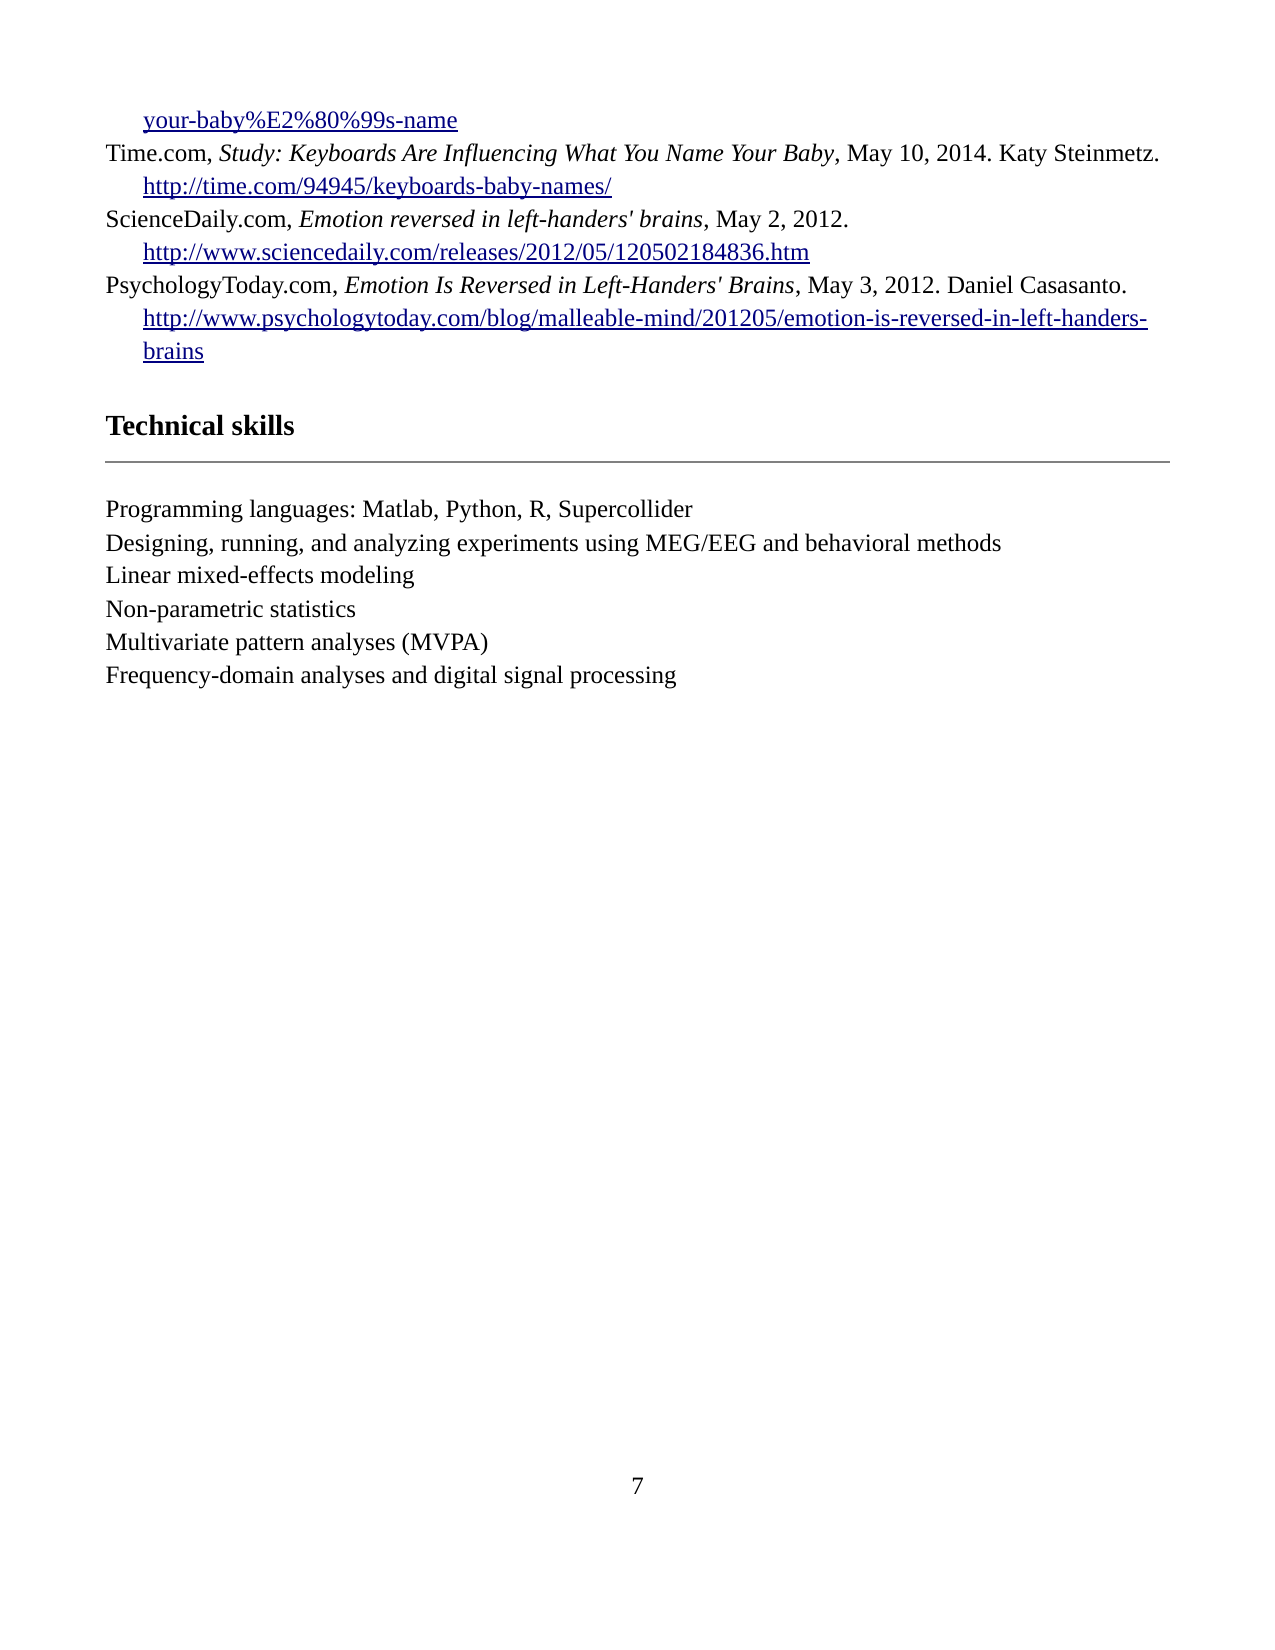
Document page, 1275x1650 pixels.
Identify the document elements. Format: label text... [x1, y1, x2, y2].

text PsychologyToday.com, Emotion Is Reversed in Left-Handers' Brains, May 3, 2012. Daniel Casasanto. http://www.psychologytoday.com/blog/malleable-mind/201205/emotion-is-reversed-in-left-handers-brains [105, 270, 1170, 365]
text Non-parametric statistics [105, 594, 1170, 622]
text Linear mixed-effects modeling [105, 561, 1170, 589]
text Time.com, Study: Keyboards Are Influencing What You Name Your Baby, May 10, 2014. Katy Steinmetz. http://time.com/94945/keyboards-baby-names/ [105, 138, 1170, 200]
text Designing, running, and analyzing experiments using MEG/EEG and behavioral methods [105, 528, 1170, 556]
text your-baby%E2%80%99s-name [105, 105, 1170, 134]
text Technical skills [105, 408, 1170, 442]
text ScienceDaily.com, Emotion reversed in left-handers' brains, May 2, 2012. http://www.sciencedaily.com/releases/2012/05/120502184836.htm [105, 204, 1170, 266]
text Frequency-domain analyses and digital signal processing [105, 660, 1170, 688]
text Multivariate pattern analyses (MVPA) [105, 627, 1170, 655]
text Programming languages: Matlab, Python, R, Supercollider [105, 494, 1170, 523]
